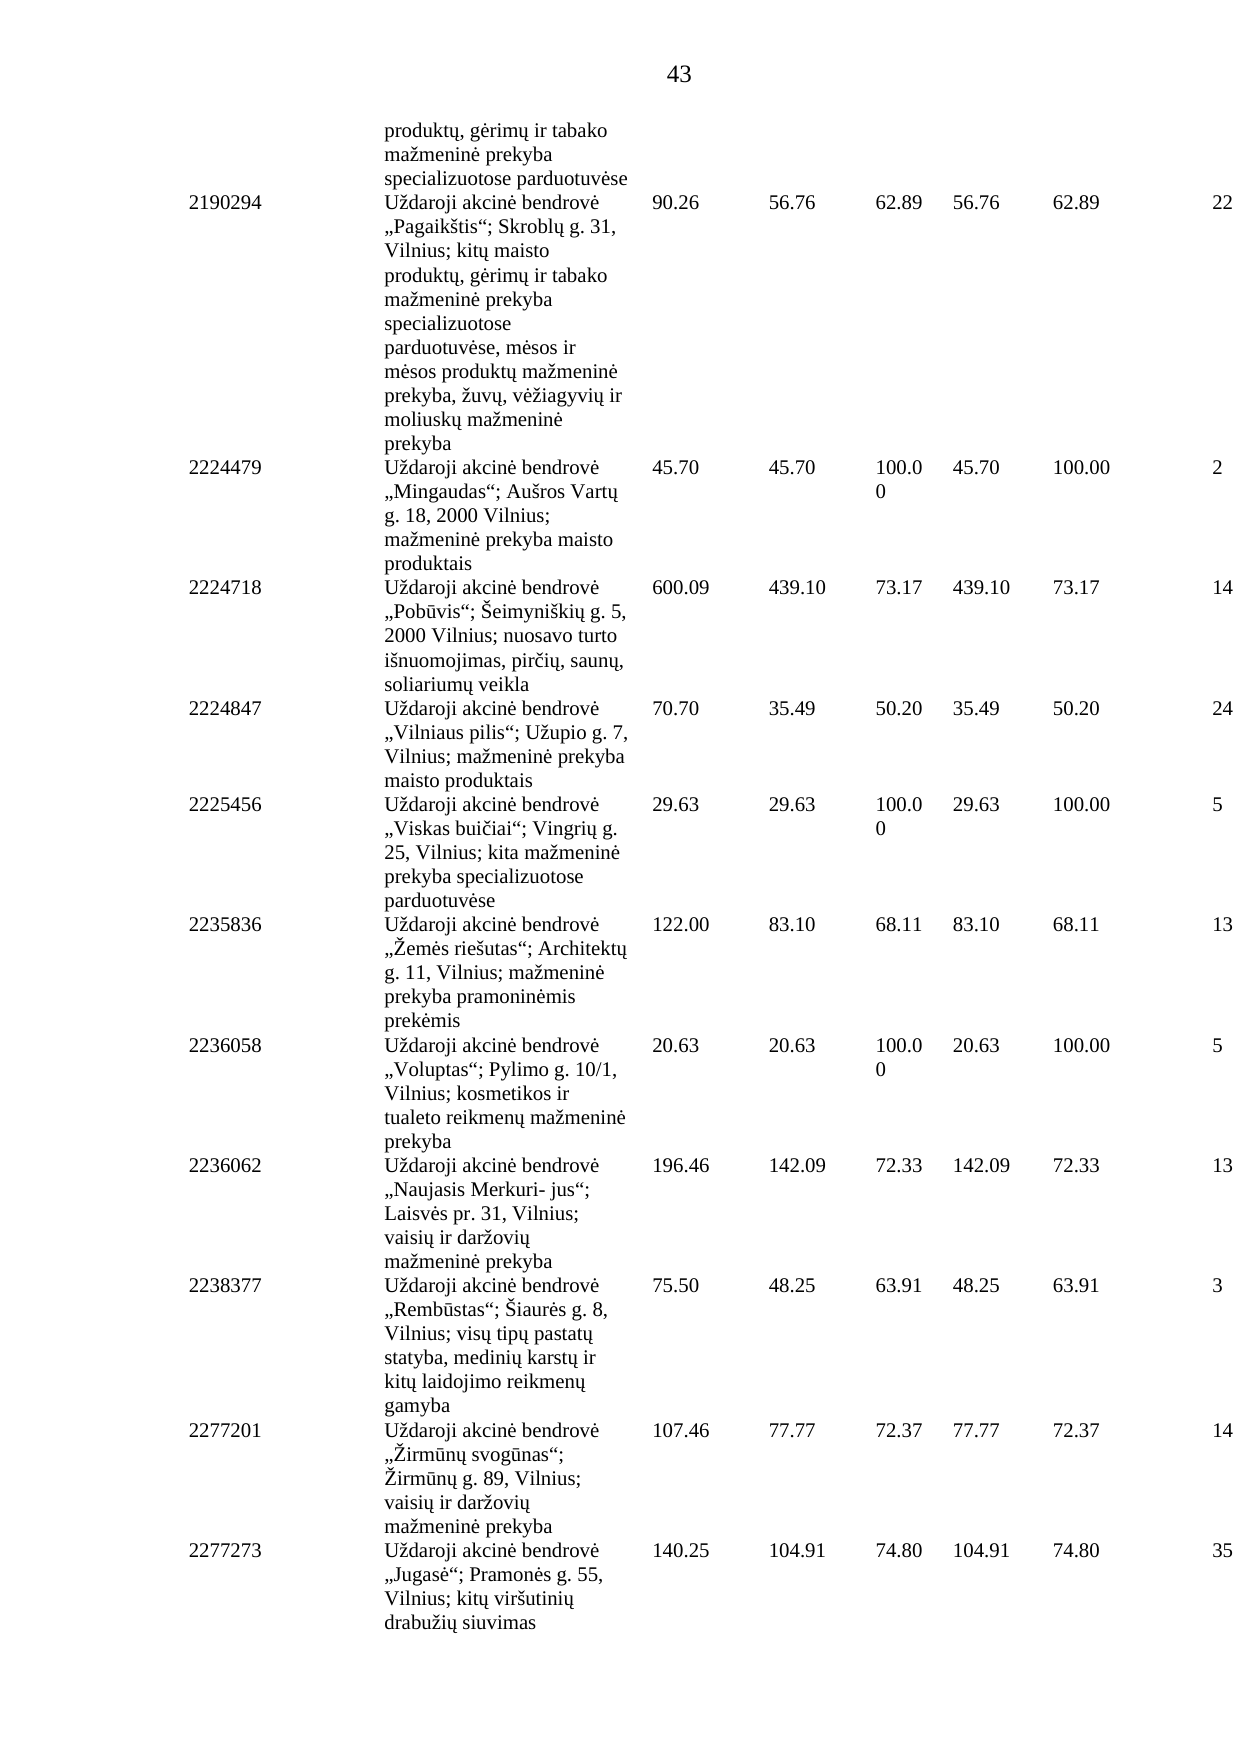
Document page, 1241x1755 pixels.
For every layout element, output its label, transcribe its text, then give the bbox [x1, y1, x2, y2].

table_cell 35.49 [757, 696, 864, 792]
table_cell 2225456 [177, 792, 373, 912]
table_cell 5 [1201, 792, 1240, 912]
table_cell 14 [1201, 575, 1240, 696]
table_cell 100.00 [864, 455, 941, 575]
table_cell [864, 118, 941, 190]
table_cell 2235836 [177, 912, 373, 1032]
table_cell 122.00 [641, 912, 757, 1032]
table_cell 20.63 [641, 1033, 757, 1153]
table_cell [1041, 118, 1201, 190]
table_cell 140.25 [641, 1538, 757, 1634]
table_cell [641, 118, 757, 190]
table_cell 35.49 [941, 696, 1041, 792]
table_cell 196.46 [641, 1153, 757, 1273]
table_cell [757, 118, 864, 190]
table_cell [177, 118, 373, 190]
table_cell Uždaroji akcinė bendrovė „Žemės riešutas“; Architektų g. 11, Vilnius; mažmeninė prekyba pramoninėmis prekėmis [373, 912, 641, 1032]
table_cell 77.77 [757, 1418, 864, 1538]
table_cell 73.17 [1041, 575, 1201, 696]
table_cell Uždaroji akcinė bendrovė „Voluptas“; Pylimo g. 10/1, Vilnius; kosmetikos ir tualeto reikmenų mažmeninė prekyba [373, 1033, 641, 1153]
table_cell 24 [1201, 696, 1240, 792]
table_cell 100.00 [1041, 455, 1201, 575]
table_cell 63.91 [864, 1273, 941, 1417]
table_cell 2190294 [177, 190, 373, 455]
table_cell 77.77 [941, 1418, 1041, 1538]
table_cell Uždaroji akcinė bendrovė „Vilniaus pilis“; Užupio g. 7, Vilnius; mažmeninė prekyba maisto produktais [373, 696, 641, 792]
table_cell 72.37 [864, 1418, 941, 1538]
table_cell 56.76 [757, 190, 864, 455]
table_cell Uždaroji akcinė bendrovė „Rembūstas“; Šiaurės g. 8, Vilnius; visų tipų pastatų statyba, medinių karstų ir kitų laidojimo reikmenų gamyba [373, 1273, 641, 1417]
table_cell 70.70 [641, 696, 757, 792]
table_cell 62.89 [864, 190, 941, 455]
table_cell Uždaroji akcinė bendrovė „Naujasis Merkuri- jus“; Laisvės pr. 31, Vilnius; vaisių ir daržovių mažmeninė prekyba [373, 1153, 641, 1273]
table_cell 22 [1201, 190, 1240, 455]
table_cell 74.80 [864, 1538, 941, 1634]
table_cell 100.00 [1041, 792, 1201, 912]
table_cell 56.76 [941, 190, 1041, 455]
table_cell 14 [1201, 1418, 1240, 1538]
table_cell Uždaroji akcinė bendrovė „Žirmūnų svogūnas“; Žirmūnų g. 89, Vilnius; vaisių ir daržovių mažmeninė prekyba [373, 1418, 641, 1538]
table_cell 62.89 [1041, 190, 1201, 455]
table_cell 83.10 [757, 912, 864, 1032]
table_cell 3 [1201, 1273, 1240, 1417]
table_cell Uždaroji akcinė bendrovė „Pagaikštis“; Skroblų g. 31, Vilnius; kitų maisto produktų, gėrimų ir tabako mažmeninė prekyba specializuotose parduotuvėse, mėsos ir mėsos produktų mažmeninė prekyba, žuvų, vėžiagyvių ir moliuskų mažmeninė prekyba [373, 190, 641, 455]
table_cell 13 [1201, 1153, 1240, 1273]
table_cell 90.26 [641, 190, 757, 455]
table_cell 74.80 [1041, 1538, 1201, 1634]
table_cell 439.10 [757, 575, 864, 696]
table_cell 2277273 [177, 1538, 373, 1634]
table_cell 29.63 [757, 792, 864, 912]
table_cell 75.50 [641, 1273, 757, 1417]
table_cell 83.10 [941, 912, 1041, 1032]
table_cell 5 [1201, 1033, 1240, 1153]
table_cell 72.37 [1041, 1418, 1201, 1538]
table_cell 13 [1201, 912, 1240, 1032]
table_cell 2224847 [177, 696, 373, 792]
table_cell Uždaroji akcinė bendrovė „Viskas buičiai“; Vingrių g. 25, Vilnius; kita mažmeninė prekyba specializuotose parduotuvėse [373, 792, 641, 912]
table_cell 142.09 [757, 1153, 864, 1273]
table_cell 142.09 [941, 1153, 1041, 1273]
table_cell Uždaroji akcinė bendrovė „Mingaudas“; Aušros Vartų g. 18, 2000 Vilnius; mažmeninė prekyba maisto produktais [373, 455, 641, 575]
table_cell 2236058 [177, 1033, 373, 1153]
table_cell 100.00 [864, 1033, 941, 1153]
table_cell 45.70 [941, 455, 1041, 575]
table_cell [941, 118, 1041, 190]
table_cell 73.17 [864, 575, 941, 696]
table_cell 2236062 [177, 1153, 373, 1273]
table_cell 35 [1201, 1538, 1240, 1634]
table_cell 29.63 [641, 792, 757, 912]
table_cell 100.00 [864, 792, 941, 912]
table_cell produktų, gėrimų ir tabako mažmeninė prekyba specializuotose parduotuvėse [373, 118, 641, 190]
table_cell 600.09 [641, 575, 757, 696]
table_cell 72.33 [864, 1153, 941, 1273]
table_cell Uždaroji akcinė bendrovė „Jugasė“; Pramonės g. 55, Vilnius; kitų viršutinių drabužių siuvimas [373, 1538, 641, 1634]
table_cell 45.70 [641, 455, 757, 575]
table_cell 48.25 [757, 1273, 864, 1417]
table_cell 63.91 [1041, 1273, 1201, 1417]
table_cell 2238377 [177, 1273, 373, 1417]
table_cell 104.91 [757, 1538, 864, 1634]
table_cell 2 [1201, 455, 1240, 575]
table_cell 20.63 [757, 1033, 864, 1153]
table_cell 104.91 [941, 1538, 1041, 1634]
table_cell Uždaroji akcinė bendrovė „Pobūvis“; Šeimyniškių g. 5, 2000 Vilnius; nuosavo turto išnuomojimas, pirčių, saunų, soliariumų veikla [373, 575, 641, 696]
table_cell 2224718 [177, 575, 373, 696]
table_cell 20.63 [941, 1033, 1041, 1153]
table_cell 72.33 [1041, 1153, 1201, 1273]
table_cell 50.20 [1041, 696, 1201, 792]
table_cell 68.11 [1041, 912, 1201, 1032]
table_cell 29.63 [941, 792, 1041, 912]
table_cell [1201, 118, 1240, 190]
table_cell 45.70 [757, 455, 864, 575]
table_cell 2277201 [177, 1418, 373, 1538]
table_cell 68.11 [864, 912, 941, 1032]
table_cell 107.46 [641, 1418, 757, 1538]
table_cell 48.25 [941, 1273, 1041, 1417]
table_cell 439.10 [941, 575, 1041, 696]
table_cell 2224479 [177, 455, 373, 575]
table_cell 50.20 [864, 696, 941, 792]
table_cell 100.00 [1041, 1033, 1201, 1153]
